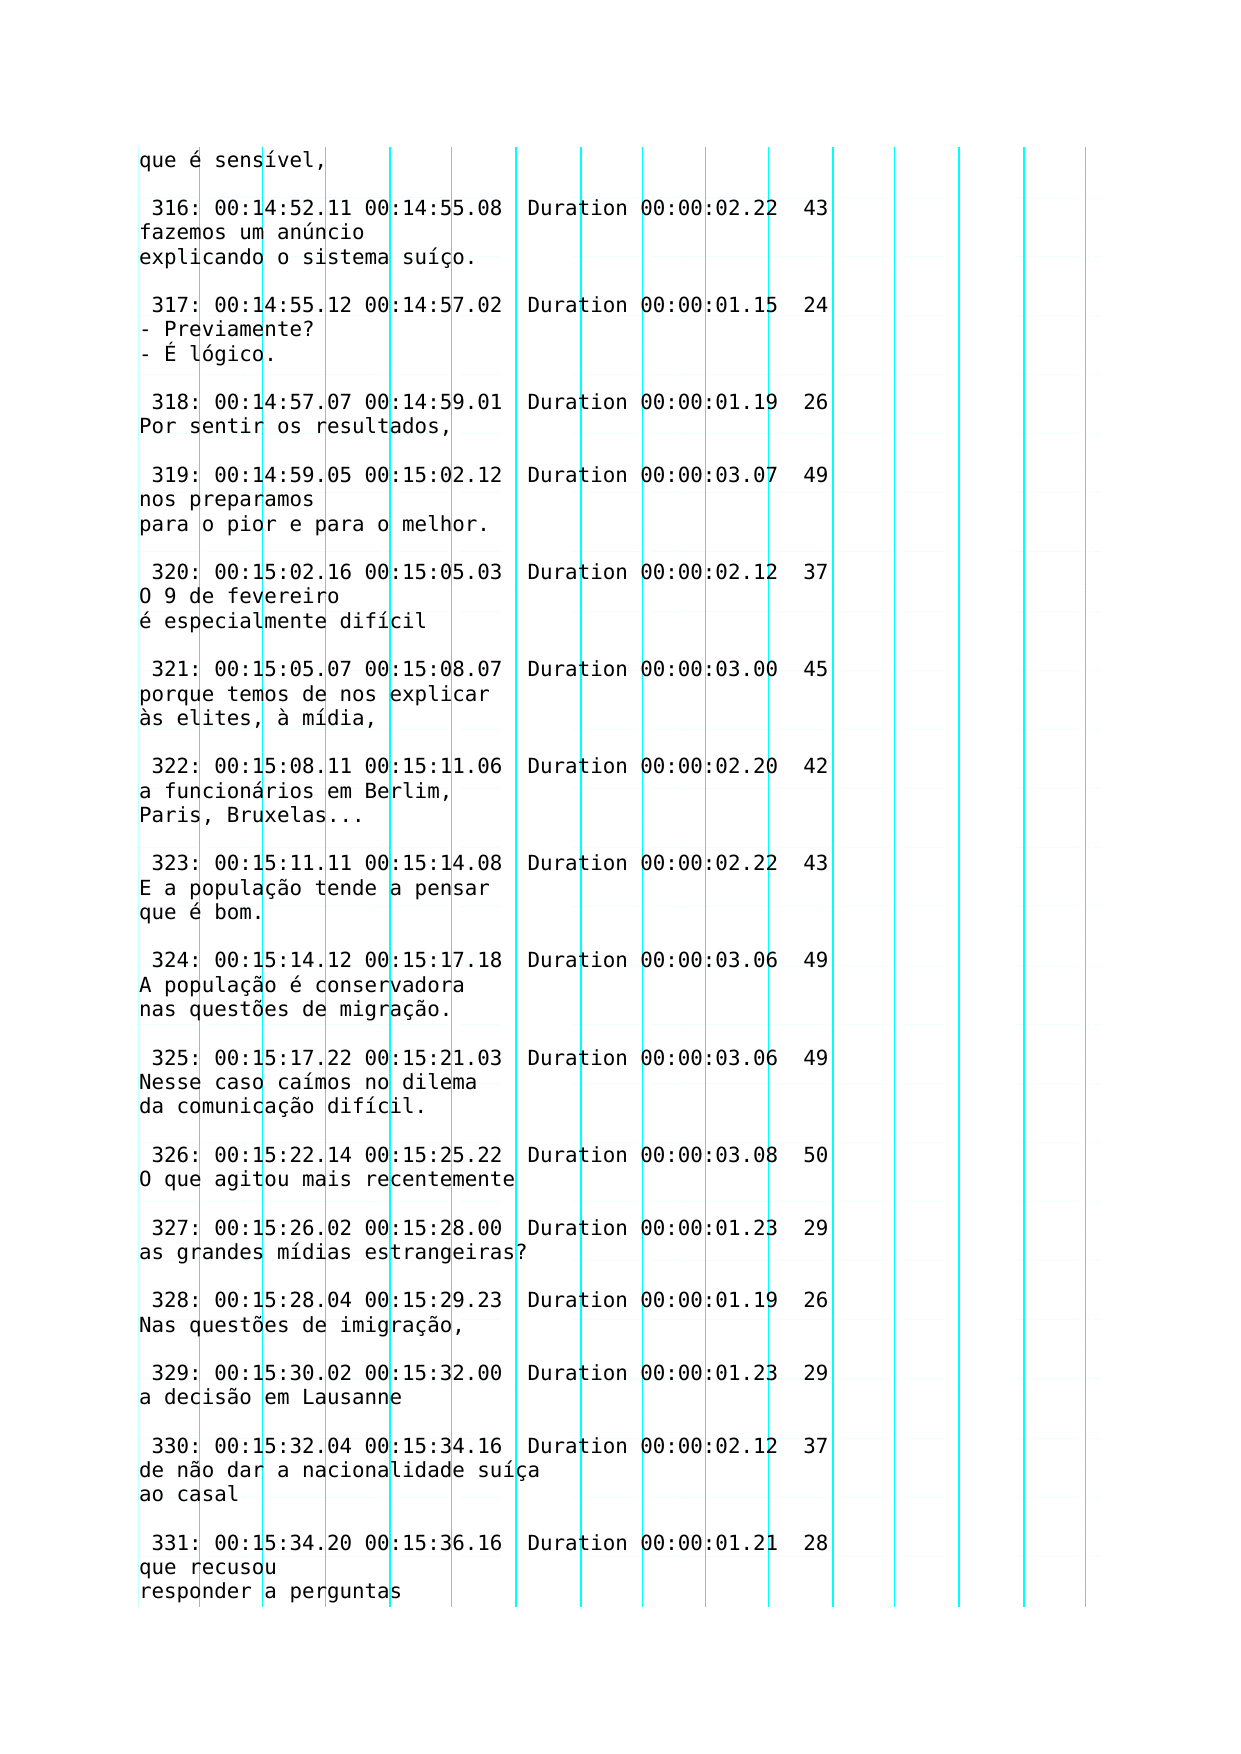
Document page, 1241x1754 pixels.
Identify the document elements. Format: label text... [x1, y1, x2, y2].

text 317: 00:14:55.12 00:14:57.02 Duration 00:00:01.15 24 [139, 293, 1101, 317]
text 316: 00:14:52.11 00:14:55.08 Duration 00:00:02.22 43 [139, 196, 1101, 220]
text O que agitou mais recentemente [139, 1167, 1101, 1191]
text 330: 00:15:32.04 00:15:34.16 Duration 00:00:02.12 37 [139, 1434, 1101, 1458]
text 325: 00:15:17.22 00:15:21.03 Duration 00:00:03.06 49 [139, 1046, 1101, 1070]
text 320: 00:15:02.16 00:15:05.03 Duration 00:00:02.12 37 [139, 560, 1101, 584]
text 324: 00:15:14.12 00:15:17.18 Duration 00:00:03.06 49 [139, 948, 1101, 973]
text responder a perguntas [139, 1579, 1101, 1604]
text Nesse caso caímos no dilema [139, 1070, 1101, 1094]
text ao casal [139, 1482, 1101, 1507]
text 319: 00:14:59.05 00:15:02.12 Duration 00:00:03.07 49 [139, 463, 1101, 487]
text Por sentir os resultados, [139, 414, 1101, 439]
text 326: 00:15:22.14 00:15:25.22 Duration 00:00:03.08 50 [139, 1143, 1101, 1167]
text que é sensível, [139, 148, 1101, 172]
text 329: 00:15:30.02 00:15:32.00 Duration 00:00:01.23 29 [139, 1361, 1101, 1385]
text para o pior e para o melhor. [139, 512, 1101, 536]
text A população é conservadora [139, 973, 1101, 997]
text - Previamente? [139, 317, 1101, 342]
text porque temos de nos explicar [139, 682, 1101, 706]
text 323: 00:15:11.11 00:15:14.08 Duration 00:00:02.22 43 [139, 851, 1101, 876]
text às elites, à mídia, [139, 706, 1101, 730]
text O 9 de fevereiro [139, 584, 1101, 609]
text 328: 00:15:28.04 00:15:29.23 Duration 00:00:01.19 26 [139, 1288, 1101, 1313]
text 327: 00:15:26.02 00:15:28.00 Duration 00:00:01.23 29 [139, 1216, 1101, 1240]
text nas questões de migração. [139, 997, 1101, 1021]
text 322: 00:15:08.11 00:15:11.06 Duration 00:00:02.20 42 [139, 754, 1101, 779]
text Paris, Bruxelas... [139, 803, 1101, 827]
text que é bom. [139, 900, 1101, 924]
text da comunicação difícil. [139, 1094, 1101, 1118]
text nos preparamos [139, 487, 1101, 512]
text 331: 00:15:34.20 00:15:36.16 Duration 00:00:01.21 28 [139, 1531, 1101, 1555]
text de não dar a nacionalidade suíça [139, 1458, 1101, 1482]
text Nas questões de imigração, [139, 1313, 1101, 1337]
text que recusou [139, 1555, 1101, 1579]
text 318: 00:14:57.07 00:14:59.01 Duration 00:00:01.19 26 [139, 390, 1101, 414]
text a funcionários em Berlim, [139, 779, 1101, 803]
text fazemos um anúncio [139, 220, 1101, 245]
text E a população tende a pensar [139, 876, 1101, 900]
text a decisão em Lausanne [139, 1385, 1101, 1410]
text é especialmente difícil [139, 609, 1101, 633]
picture [138, 147, 1102, 1607]
text as grandes mídias estrangeiras? [139, 1240, 1101, 1264]
text - É lógico. [139, 342, 1101, 366]
text explicando o sistema suíço. [139, 245, 1101, 269]
text 321: 00:15:05.07 00:15:08.07 Duration 00:00:03.00 45 [139, 657, 1101, 682]
